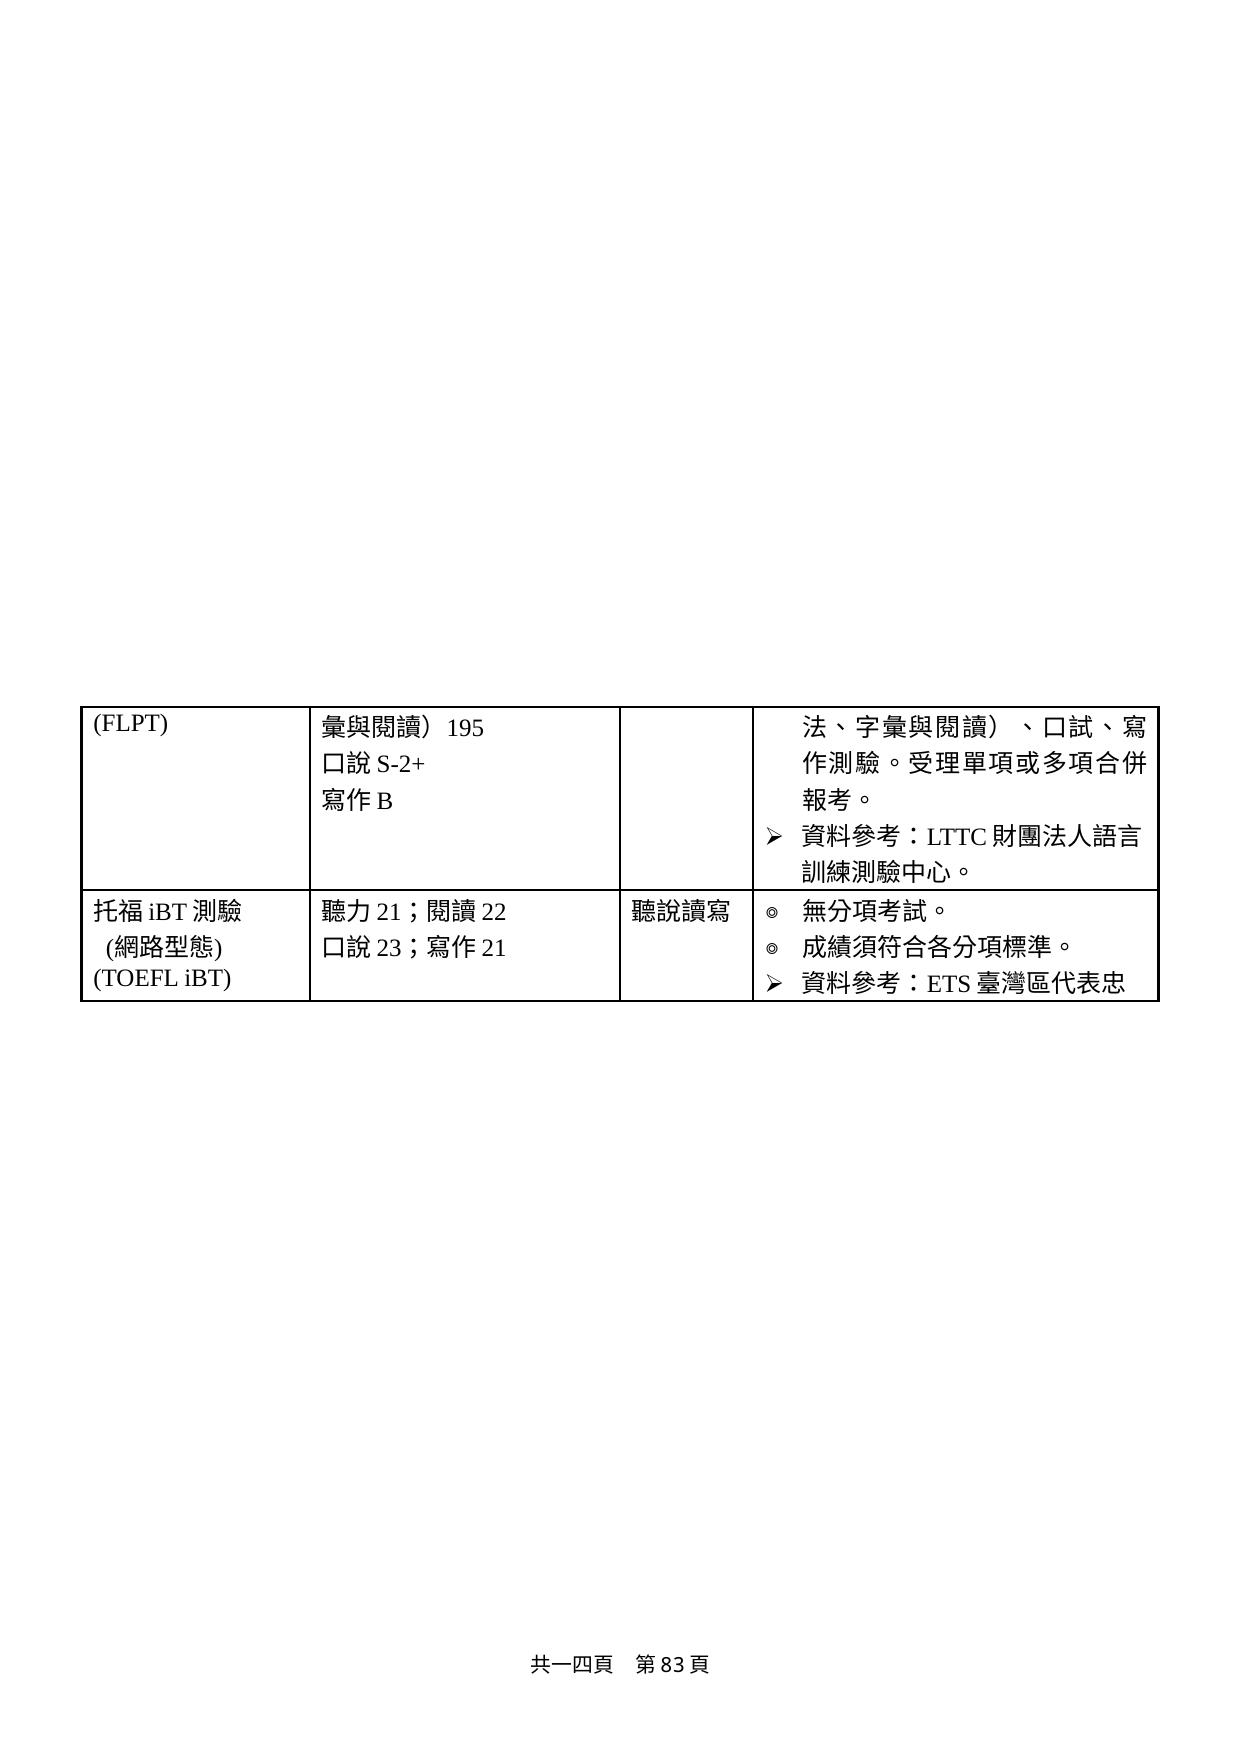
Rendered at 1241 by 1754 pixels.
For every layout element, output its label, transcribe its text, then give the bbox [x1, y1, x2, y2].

table_cell 法、字彙與閱讀）、口試、寫作測驗。受理單項或多項合併報考。 資料參考：LTTC財團法人語言訓練測驗中心。 [754, 708, 1157, 889]
table_cell 托福iBT測驗 (網路型態) (TOEFL iBT) [83, 891, 309, 1000]
table_cell 彙與閱讀）195 口說S-2+ 寫作B [311, 708, 619, 889]
table_cell 無分項考試。 成績須符合各分項標準。 資料參考：ETS臺灣區代表忠 [754, 891, 1157, 1000]
table_cell 聽說讀寫 [621, 891, 752, 1000]
table_cell (FLPT) [83, 708, 309, 889]
table_cell 聽力21；閱讀22 口說23；寫作21 [311, 891, 619, 1000]
table_cell [621, 708, 752, 889]
